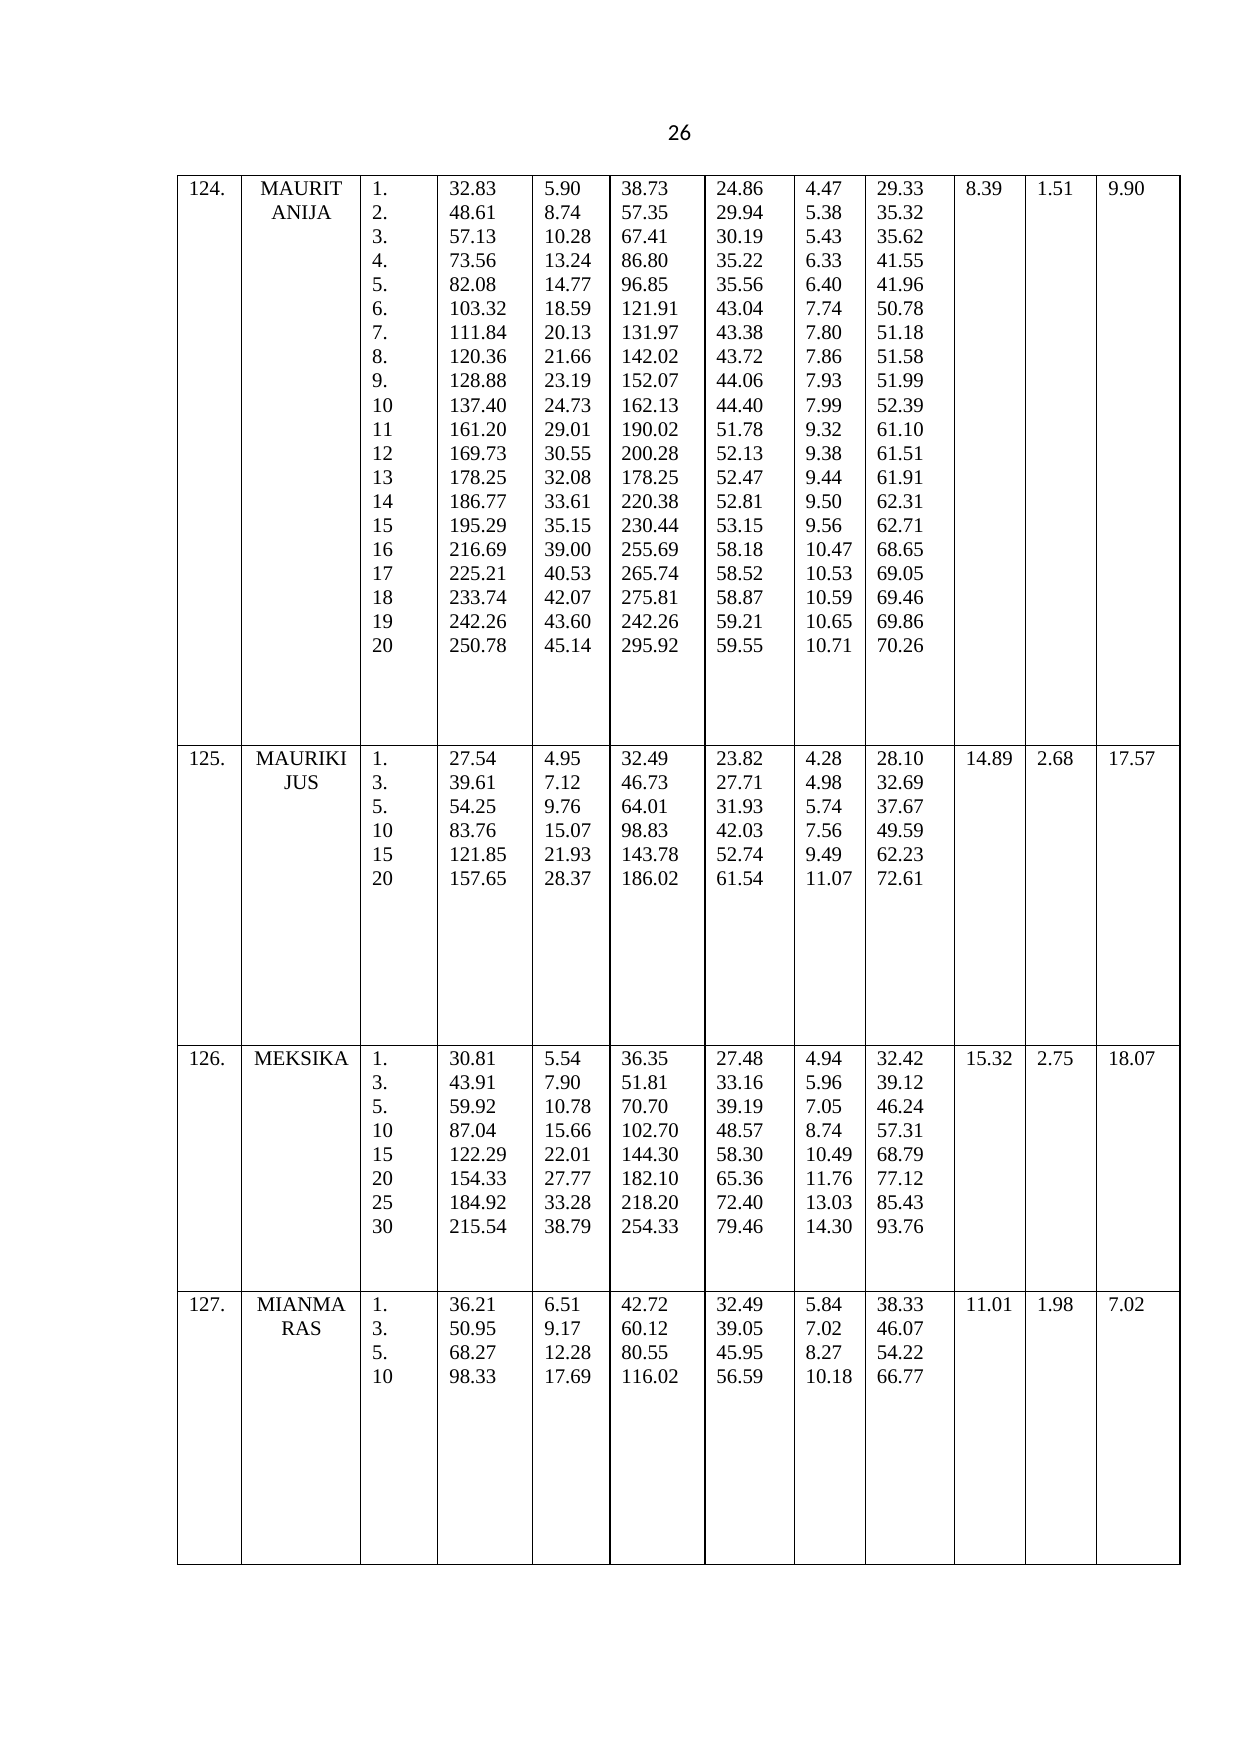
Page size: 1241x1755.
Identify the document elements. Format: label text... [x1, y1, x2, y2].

table_cell 125. [178, 746, 241, 1045]
table_cell 1. 3. 5. 10 15 20 25 30 [361, 1046, 437, 1291]
table_cell 4.94 5.96 7.05 8.74 10.49 11.76 13.03 14.30 [795, 1046, 865, 1291]
table_cell 38.33 46.07 54.22 66.77 [866, 1292, 954, 1563]
table_cell 4.47 5.38 5.43 6.33 6.40 7.74 7.80 7.86 7.93 7.99 9.32 9.38 9.44 9.50 9.56 10.47 10.53 10.59 10.65 10.71 [795, 176, 865, 745]
table_cell MAURITANIJA [242, 176, 360, 745]
table_cell 1.51 [1026, 176, 1096, 745]
table_cell 1.98 [1026, 1292, 1096, 1563]
table_cell 18.07 [1097, 1046, 1179, 1291]
table_cell 2.75 [1026, 1046, 1096, 1291]
table_cell 4.95 7.12 9.76 15.07 21.93 28.37 [533, 746, 609, 1045]
table_cell 29.33 35.32 35.62 41.55 41.96 50.78 51.18 51.58 51.99 52.39 61.10 61.51 61.91 62.31 62.71 68.65 69.05 69.46 69.86 70.26 [866, 176, 954, 745]
table_cell 32.49 39.05 45.95 56.59 [706, 1292, 794, 1563]
table_cell 30.81 43.91 59.92 87.04 122.29 154.33 184.92 215.54 [438, 1046, 532, 1291]
table_cell 5.54 7.90 10.78 15.66 22.01 27.77 33.28 38.79 [533, 1046, 609, 1291]
table_cell 8.39 [955, 176, 1025, 745]
table_cell 17.57 [1097, 746, 1179, 1045]
table_cell 11.01 [955, 1292, 1025, 1563]
table_cell 27.48 33.16 39.19 48.57 58.30 65.36 72.40 79.46 [706, 1046, 794, 1291]
table_cell 1. 3. 5. 10 15 20 [361, 746, 437, 1045]
table_cell 24.86 29.94 30.19 35.22 35.56 43.04 43.38 43.72 44.06 44.40 51.78 52.13 52.47 52.81 53.15 58.18 58.52 58.87 59.21 59.55 [706, 176, 794, 745]
table_cell 6.51 9.17 12.28 17.69 [533, 1292, 609, 1563]
table_cell MEKSIKA [242, 1046, 360, 1291]
table_cell 9.90 [1097, 176, 1179, 745]
table_cell 15.32 [955, 1046, 1025, 1291]
table_cell 127. [178, 1292, 241, 1563]
table_cell 32.83 48.61 57.13 73.56 82.08 103.32 111.84 120.36 128.88 137.40 161.20 169.73 178.25 186.77 195.29 216.69 225.21 233.74 242.26 250.78 [438, 176, 532, 745]
table_cell 1. 2. 3. 4. 5. 6. 7. 8. 9. 10 11 12 13 14 15 16 17 18 19 20 [361, 176, 437, 745]
table_cell 5.84 7.02 8.27 10.18 [795, 1292, 865, 1563]
table_cell 126. [178, 1046, 241, 1291]
table_cell 32.42 39.12 46.24 57.31 68.79 77.12 85.43 93.76 [866, 1046, 954, 1291]
table_cell 27.54 39.61 54.25 83.76 121.85 157.65 [438, 746, 532, 1045]
table_cell 32.49 46.73 64.01 98.83 143.78 186.02 [611, 746, 704, 1045]
table_cell 14.89 [955, 746, 1025, 1045]
table_cell 42.72 60.12 80.55 116.02 [611, 1292, 704, 1563]
table_cell 36.21 50.95 68.27 98.33 [438, 1292, 532, 1563]
table_cell 23.82 27.71 31.93 42.03 52.74 61.54 [706, 746, 794, 1045]
table_cell MIANMARAS [242, 1292, 360, 1563]
table_cell 38.73 57.35 67.41 86.80 96.85 121.91 131.97 142.02 152.07 162.13 190.02 200.28 178.25 220.38 230.44 255.69 265.74 275.81 242.26 295.92 [611, 176, 704, 745]
table_cell 7.02 [1097, 1292, 1179, 1563]
table_cell MAURIKIJUS [242, 746, 360, 1045]
table_cell 36.35 51.81 70.70 102.70 144.30 182.10 218.20 254.33 [611, 1046, 704, 1291]
table_cell 124. [178, 176, 241, 745]
table_cell 5.90 8.74 10.28 13.24 14.77 18.59 20.13 21.66 23.19 24.73 29.01 30.55 32.08 33.61 35.15 39.00 40.53 42.07 43.60 45.14 [533, 176, 609, 745]
table_cell 2.68 [1026, 746, 1096, 1045]
table_cell 28.10 32.69 37.67 49.59 62.23 72.61 [866, 746, 954, 1045]
table_cell 4.28 4.98 5.74 7.56 9.49 11.07 [795, 746, 865, 1045]
table_cell 1. 3. 5. 10 [361, 1292, 437, 1563]
